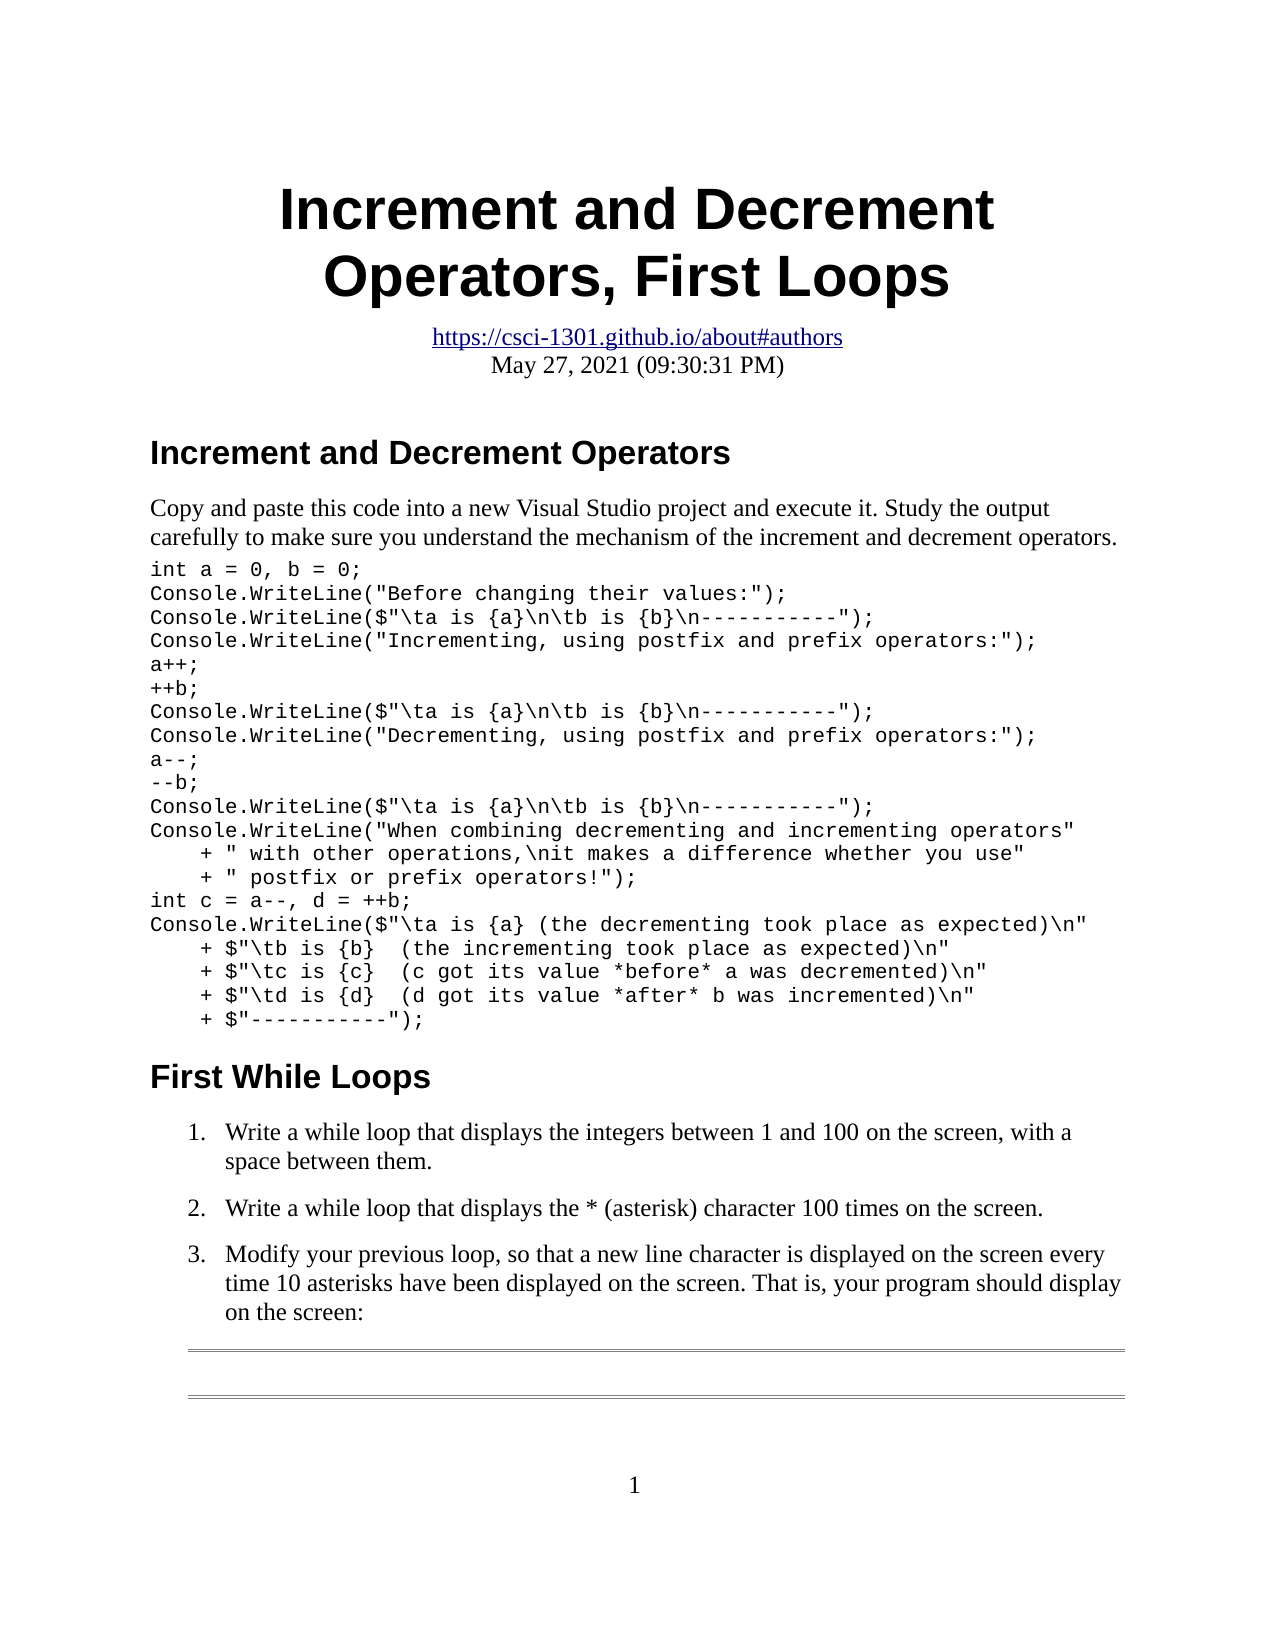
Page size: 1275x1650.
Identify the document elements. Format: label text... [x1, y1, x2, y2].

subtitle First While Loops [150, 1057, 1125, 1096]
text + $"\td is {d} (d got its value *after* b was incremented)\n" [150, 985, 1125, 1009]
text Console.WriteLine("When combining decrementing and incrementing operators" [150, 819, 1125, 843]
text Console.WriteLine($"\ta is {a}\n\tb is {b}\n-----------"); [150, 796, 1125, 819]
text a++; [150, 654, 1125, 678]
title Increment and Decrement Operators, First Loops [150, 175, 1125, 309]
text https://csci-1301.github.io/about#authors [150, 322, 1125, 350]
text Console.WriteLine($"\ta is {a} (the decrementing took place as expected)\n" [150, 914, 1125, 938]
list Write a while loop that displays the integers between and on the screen, with a space between them. [187, 1117, 1125, 1175]
text Console.WriteLine("Before changing their values:"); [150, 583, 1125, 607]
text int a = 0, b = 0; [150, 559, 1125, 583]
text + $"-----------"); [150, 1009, 1125, 1032]
text --b; [150, 772, 1125, 796]
list Modify your previous loop, so that a new line character is displayed on the screen every time 10 asterisks have been displayed on the screen. That is, your program should display on the screen: [187, 1239, 1125, 1326]
list Write a while loop that displays the * (asterisk) character 100 times on the screen. [187, 1193, 1125, 1222]
text Console.WriteLine($"\ta is {a}\n\tb is {b}\n-----------"); [150, 701, 1125, 725]
text + " postfix or prefix operators!"); [150, 867, 1125, 891]
text Console.WriteLine($"\ta is {a}\n\tb is {b}\n-----------"); [150, 607, 1125, 630]
text ++b; [150, 678, 1125, 701]
text a--; [150, 749, 1125, 772]
text May 27, 2021 (09:30:31 PM) [150, 350, 1125, 379]
text + $"\tc is {c} (c got its value *before* a was decremented)\n" [150, 961, 1125, 985]
text + $"\tb is {b} (the incrementing took place as expected)\n" [150, 938, 1125, 961]
text Copy and paste this code into a new Visual Studio project and execute it. Study the output carefully to make sure you understand the mechanism of the increment and decrement operators. [150, 493, 1125, 551]
text Console.WriteLine("Decrementing, using postfix and prefix operators:"); [150, 725, 1125, 749]
text int c = a--, d = ++b; [150, 891, 1125, 914]
text + " with other operations,\nit makes a difference whether you use" [150, 843, 1125, 867]
subtitle Increment and Decrement Operators [150, 433, 1125, 472]
text Console.WriteLine("Incrementing, using postfix and prefix operators:"); [150, 630, 1125, 654]
